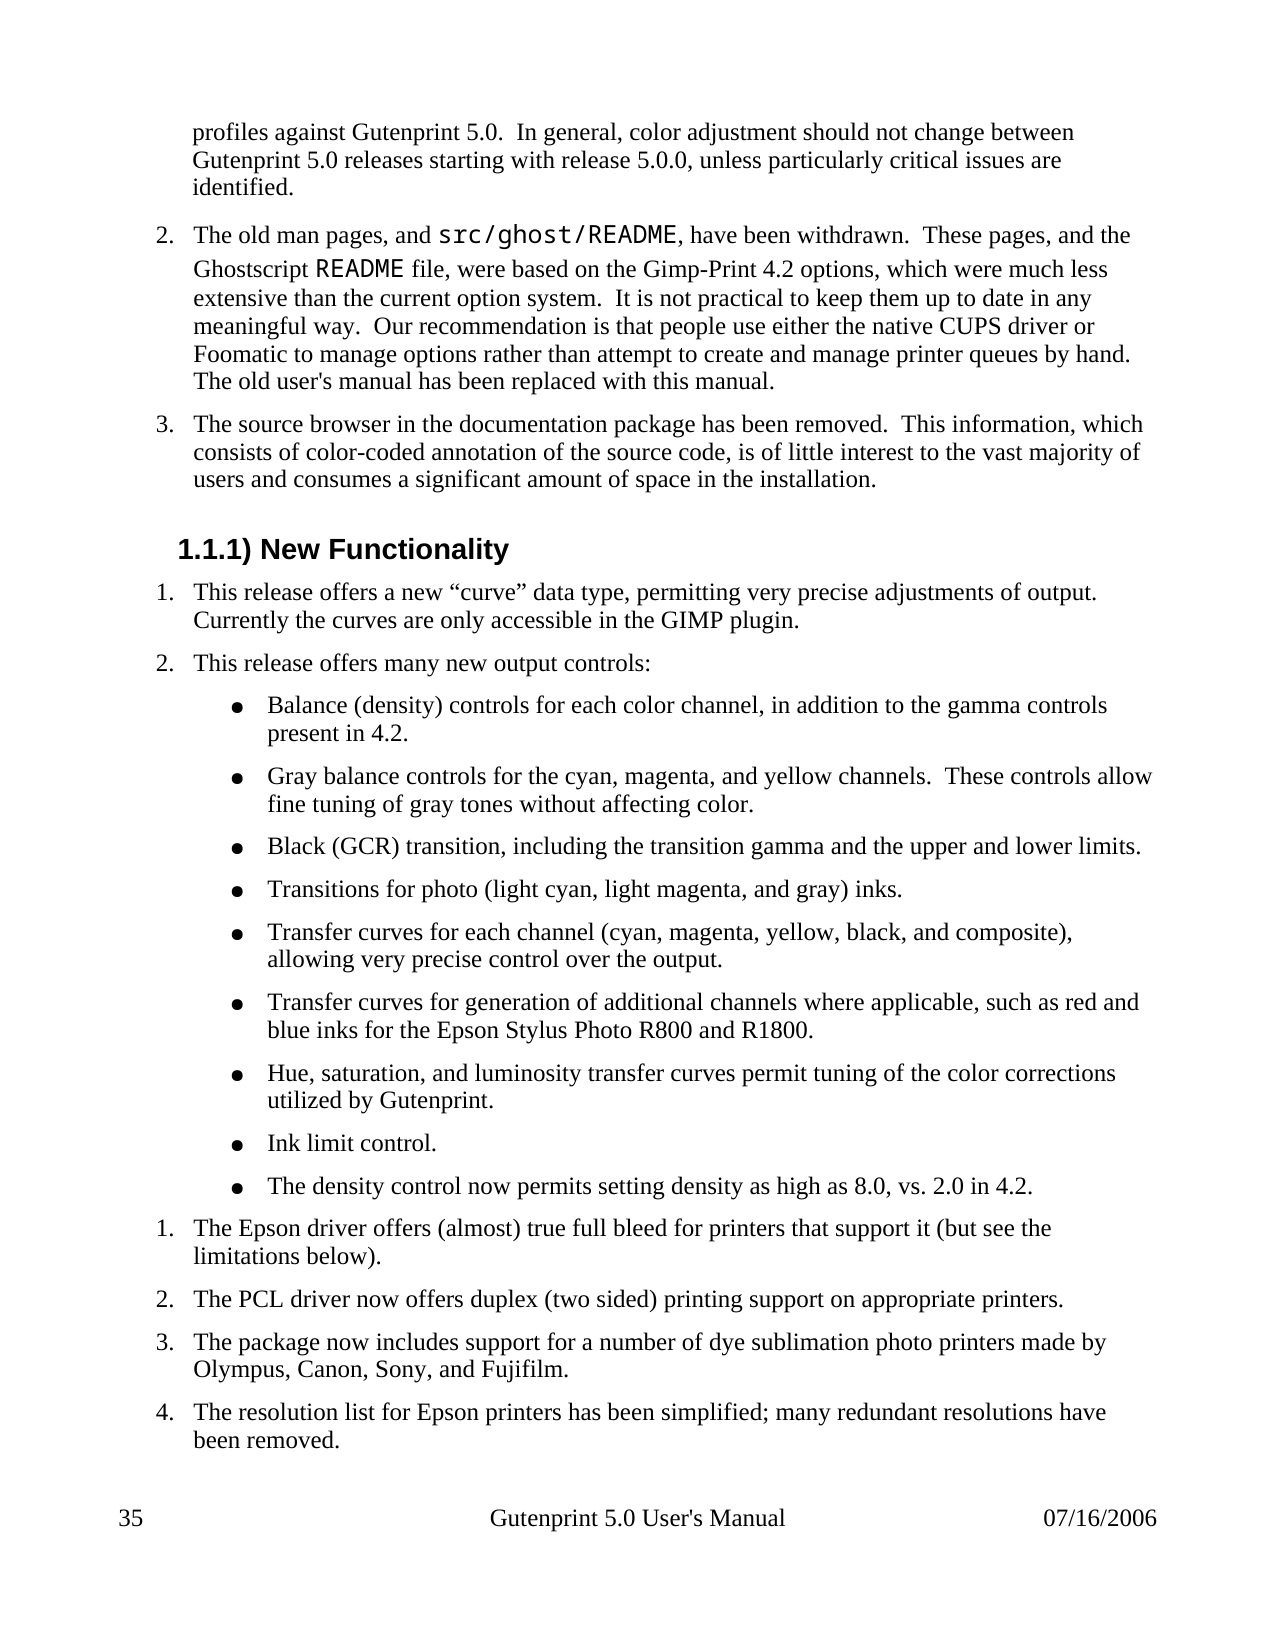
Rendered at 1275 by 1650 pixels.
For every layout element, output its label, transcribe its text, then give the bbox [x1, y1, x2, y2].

list Transfer curves for generation of additional channels where applicable, such as red and blue inks for the Epson Stylus Photo R800 and R1800. [229, 988, 1157, 1044]
list The resolution list for Epson printers has been simplified; many redundant resolutions have been removed. [156, 1398, 1157, 1453]
list Hue, saturation, and luminosity transfer curves permit tuning of the color corrections utilized by Gutenprint. [229, 1059, 1157, 1114]
list The Epson driver offers (almost) true full bleed for printers that support it (but see the limitations below). [156, 1214, 1157, 1270]
list The old man pages, and src/ghost/README, have been withdrawn. These pages, and the Ghostscript README file, were based on the Gimp-Print 4.2 options, which were much less extensive than the current option system. It is not practical to keep them up to date in any meaningful way. Our recommendation is that people use either the native CUPS driver or Foomatic to manage options rather than attempt to create and manage printer queues by hand. The old user's manual has been replaced with this manual. [156, 216, 1157, 395]
list Gray balance controls for the cyan, magenta, and yellow channels. These controls allow fine tuning of gray tones without affecting color. [229, 762, 1157, 817]
list The density control now permits setting density as high as 8.0, vs. 2.0 in 4.2. [229, 1172, 1157, 1199]
subtitle New Functionality [177, 533, 1157, 566]
text profiles against Gutenprint 5.0. In general, color adjustment should not change between Gutenprint 5.0 releases starting with release 5.0.0, unless particularly critical issues are identified. [192, 118, 1157, 201]
list The package now includes support for a number of dye sublimation photo printers made by Olympus, Canon, Sony, and Fujifilm. [156, 1328, 1157, 1383]
list Transitions for photo (light cyan, light magenta, and gray) inks. [229, 875, 1157, 903]
list Ink limit control. [229, 1129, 1157, 1157]
list Balance (density) controls for each color channel, in addition to the gamma controls present in 4.2. [229, 692, 1157, 747]
list Black (GCR) transition, including the transition gamma and the upper and lower limits. [229, 832, 1157, 860]
list Transfer curves for each channel (cyan, magenta, yellow, black, and composite), allowing very precise control over the output. [229, 918, 1157, 973]
list This release offers many new output controls: [156, 649, 1157, 677]
list The source browser in the documentation package has been removed. This information, which consists of color-coded annotation of the source code, is of little interest to the vast majority of users and consumes a significant amount of space in the installation. [156, 410, 1157, 493]
list This release offers a new “curve” data type, permitting very precise adjustments of output. Currently the curves are only accessible in the GIMP plugin. [156, 578, 1157, 634]
list The PCL driver now offers duplex (two sided) printing support on appropriate printers. [156, 1285, 1157, 1313]
